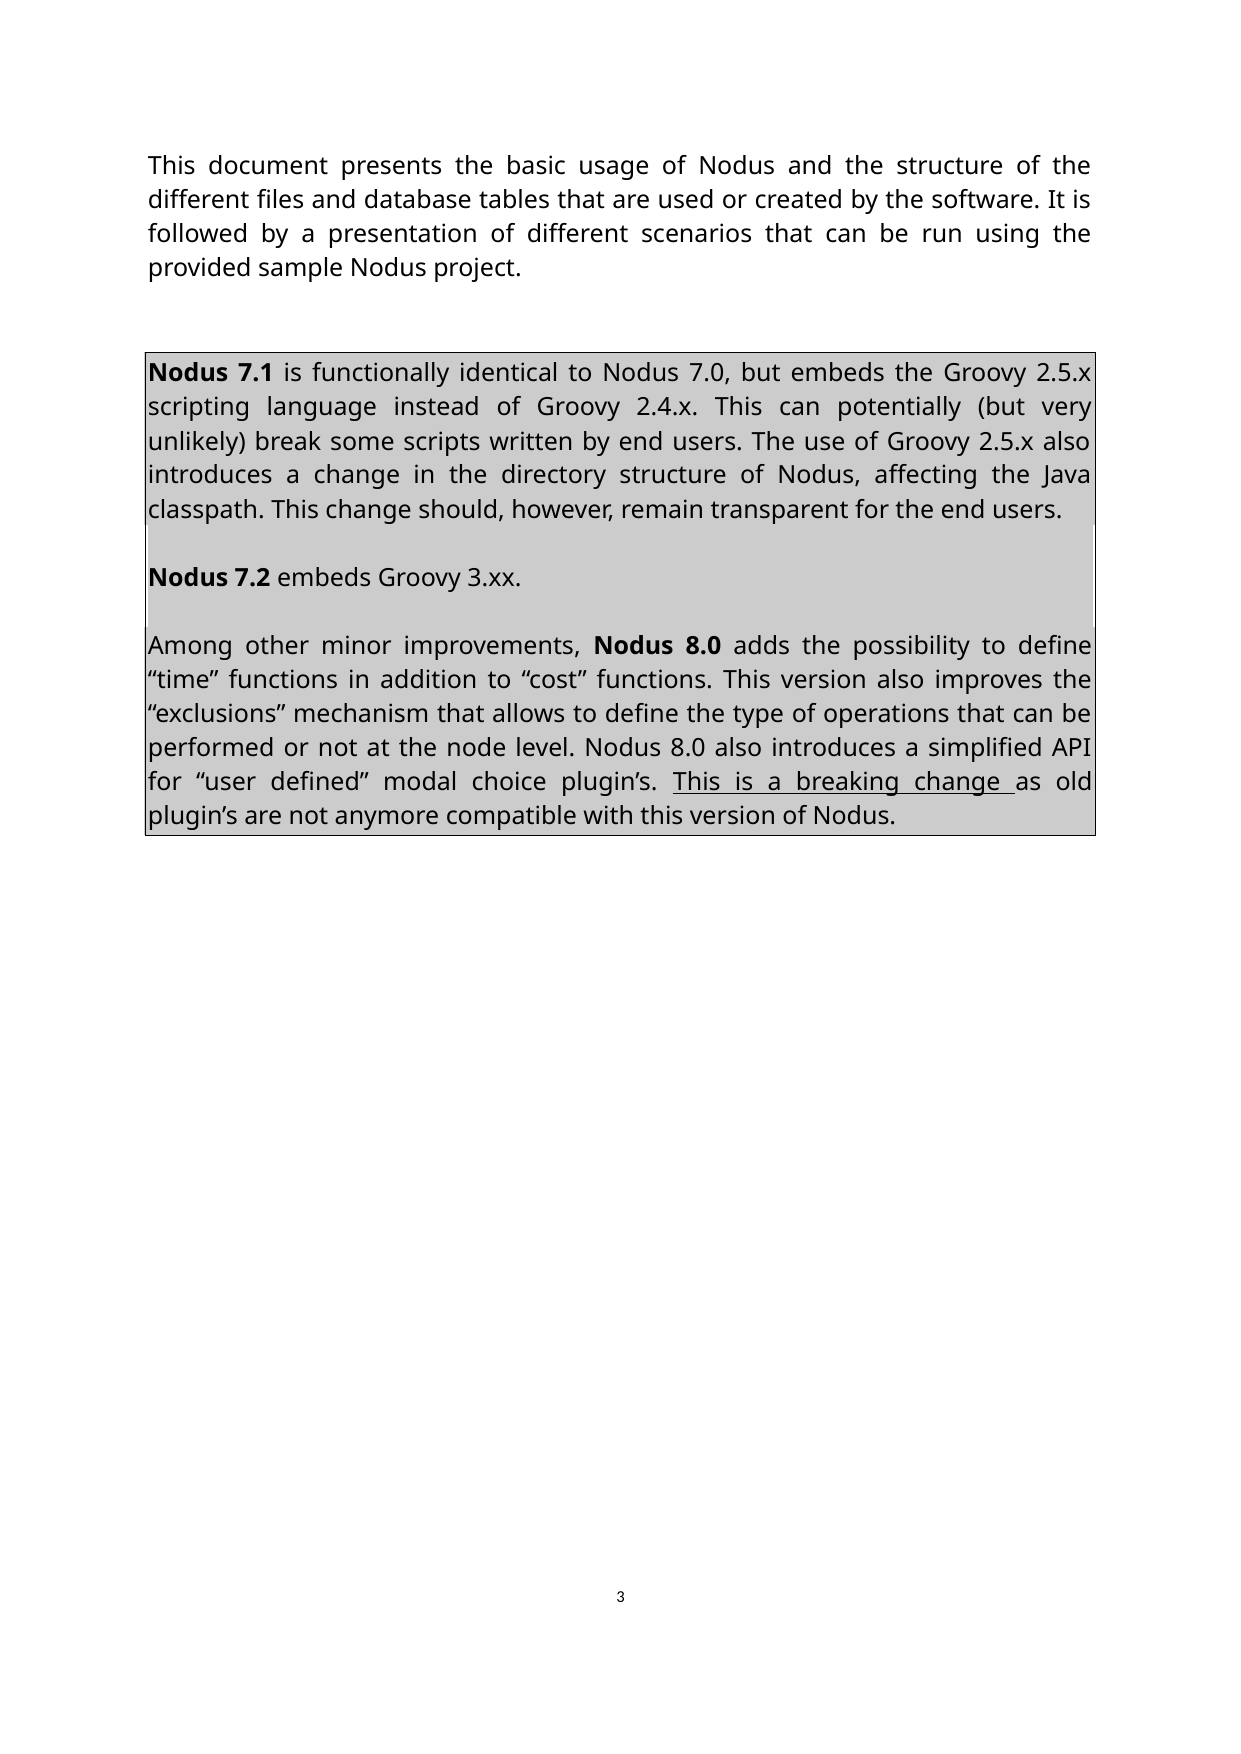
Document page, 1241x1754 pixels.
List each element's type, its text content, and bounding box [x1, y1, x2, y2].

text This document presents the basic usage of Nodus and the structure of the different files and database tables that are used or created by the software. It is followed by a presentation of different scenarios that can be run using the provided sample Nodus project. [148, 148, 1093, 284]
text Nodus 7.1 is functionally identical to Nodus 7.0, but embeds the Groovy 2.5.x scripting language instead of Groovy 2.4.x. This can potentially (but very unlikely) break some scripts written by end users. The use of Groovy 2.5.x also introduces a change in the directory structure of Nodus, affecting the Java classpath. This change should, however, remain transparent for the end users. [146, 353, 1095, 525]
text Nodus 7.2 embeds Groovy 3.xx. [148, 559, 1093, 593]
text Among other minor improvements, Nodus 8.0 adds the possibility to define “time” functions in addition to “cost” functions. This version also improves the “exclusions” mechanism that allows to define the type of operations that can be performed or not at the node level. Nodus 8.0 also introduces a simplified API for “user defined” modal choice plugin’s. This is a breaking change as old plugin’s are not anymore compatible with this version of Nodus. [146, 624, 1095, 835]
